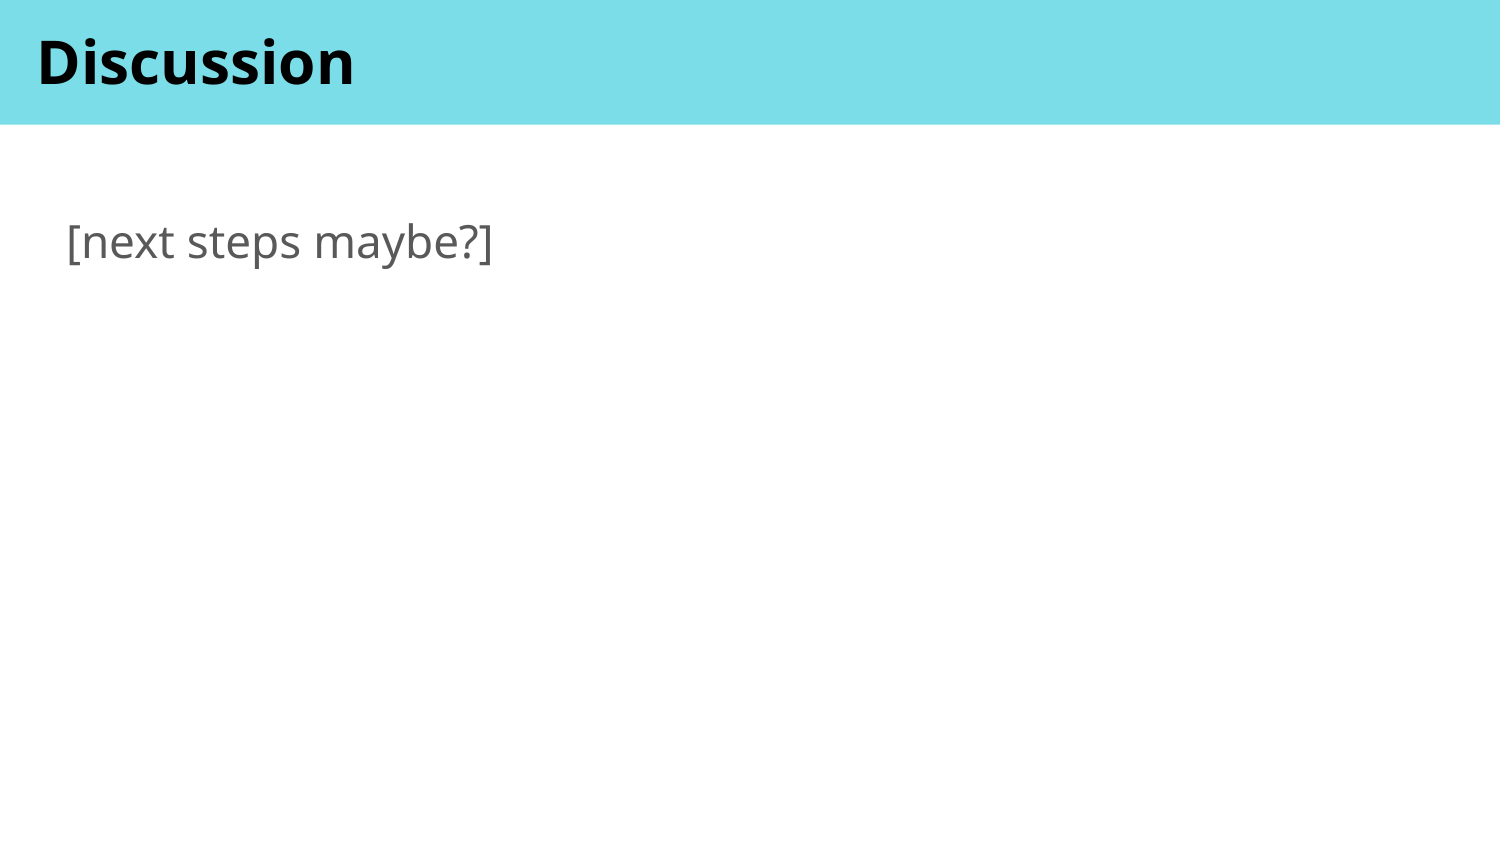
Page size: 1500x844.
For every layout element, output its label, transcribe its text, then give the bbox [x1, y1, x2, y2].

title Discussion [21, 9, 1420, 114]
list [next steps maybe?] [51, 189, 1449, 750]
